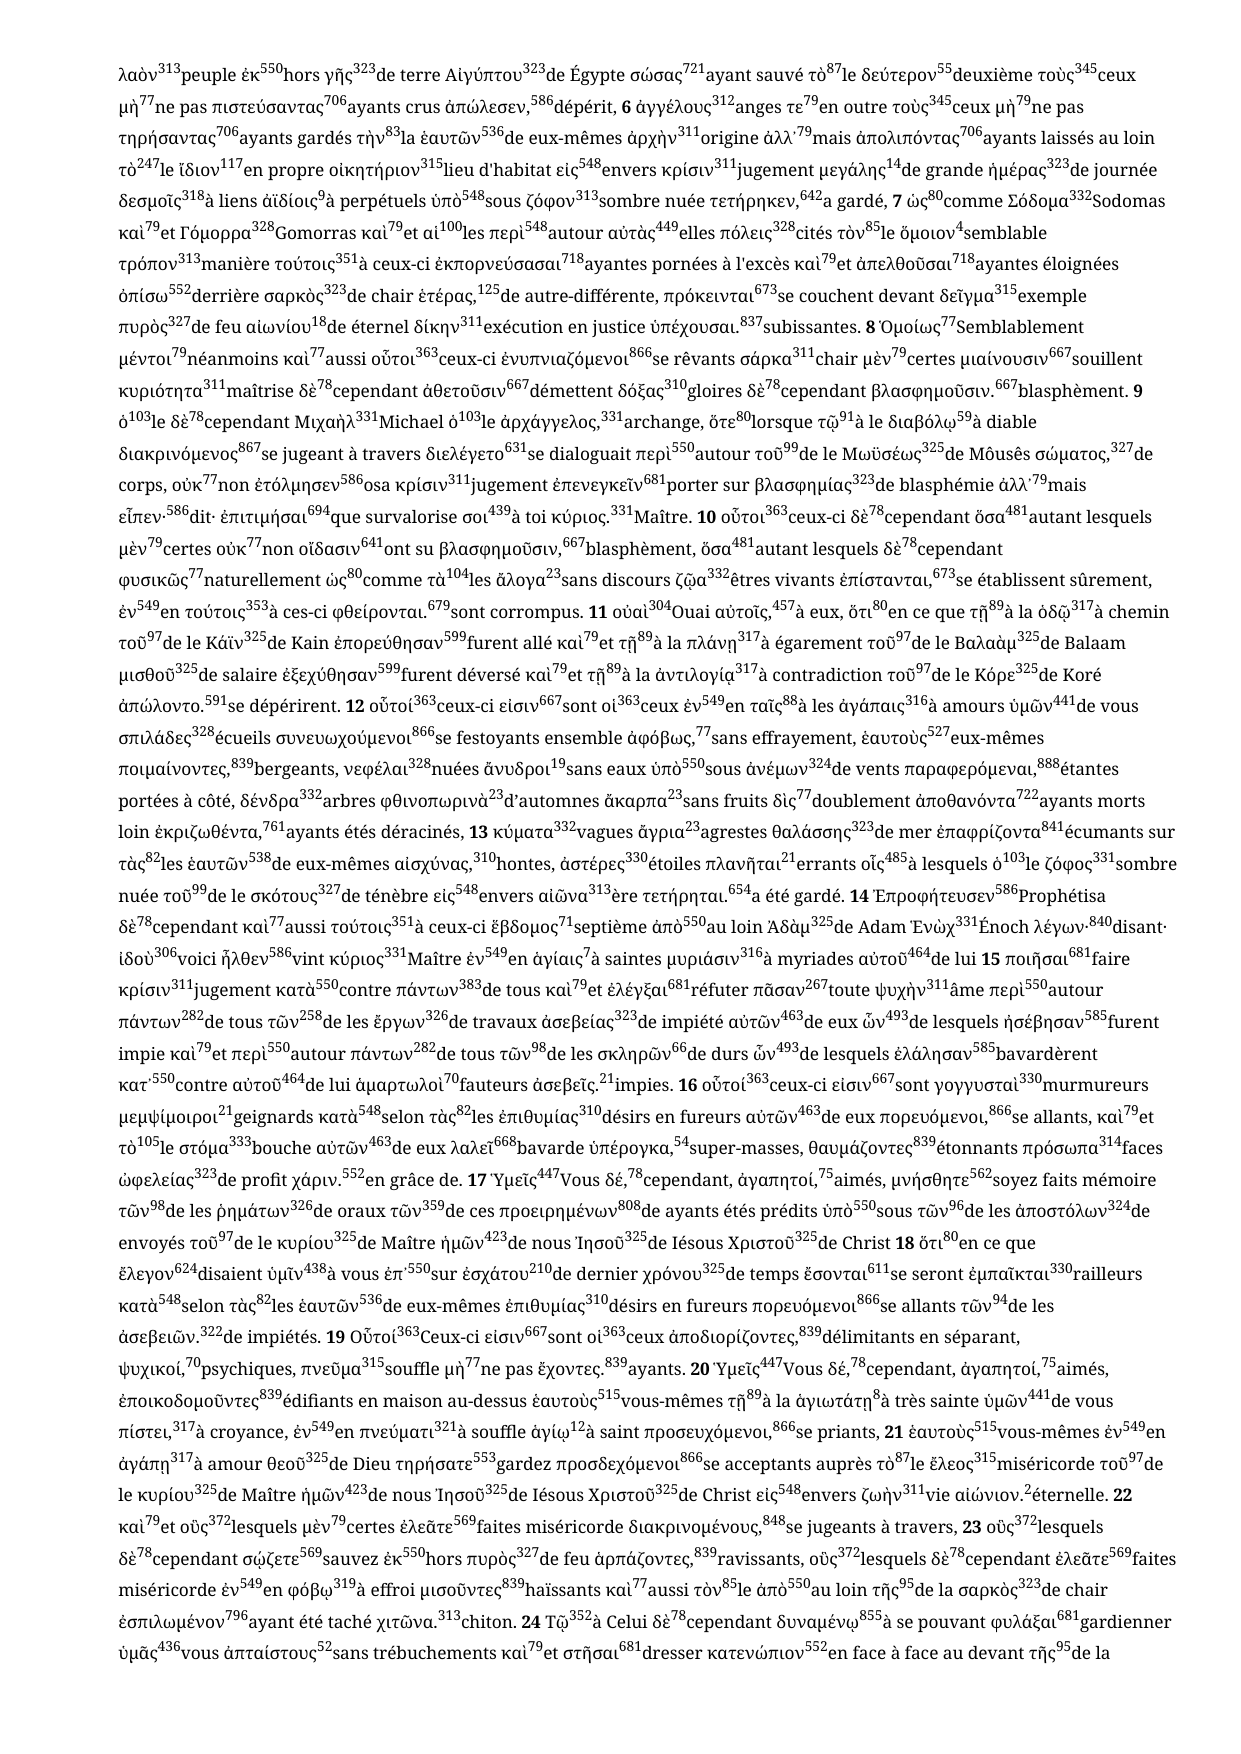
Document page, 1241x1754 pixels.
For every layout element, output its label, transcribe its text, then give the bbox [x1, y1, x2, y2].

text 1 Ἰούδας331Iouda Ἰησοῦ325de Iésous Χριστοῦ325de Christ δοῦλος,331mâle esclave, ἀδελφὸς331frère δὲ78cependant Ἰακώβου,325de Iakobos, τοῖς351à ceux ἐν549en θεῷ319à Dieu πατρὶ319à père ἠγαπημένοις800à ayants étés aimés καὶ79et Ἰησοῦ319à Iésous Χριστῷ319à Christ τετηρημένοις800à ayants étés gardés κλητοῖς·58à appelés· 2 ἔλεος333miséricorde ὑμῖν438à vous καὶ79et εἰρήνη329paix καὶ79et ἀγάπη329amour πληθυνθείη.697que soit multiplié. 3 Ἀγαπητοί,75Aimés, πᾶσαν267toute σπουδὴν311hâte ποιούμενος867se faisant γράφειν689grapher ὑμῖν438à vous περὶ550autour τῆς95de la κοινῆς63de commune ἡμῶν423de nous σωτηρίας323de sauvetage ἀνάγκην311nécessité ἔσχον582j'eus γράψαι681grapher ὑμῖν438à vous παρακαλῶν840appelant à côté ἐπαγωνίζεσθαι690se combattre sur τῇ89à la ἅπαξ77une fois παραδοθείσῃ747à ayante étée transmise τοῖς90à les ἁγίοις58à saints πίστει.317à croyance. 4 παρεισέδυσαν585plongèrent envers le côté γάρ79car τινες286des quelconques ἄνθρωποι,330êtres humains, οἱ363ceux πάλαι77vieillement προγεγραμμένοι812ayants étés graphés d'avance εἰς548envers τοῦτο140ce-ci τὸ87le κρίμα,315objet de jugement, ἀσεβεῖς,70impies, τὴν83la τοῦ97de le θεοῦ325de Dieu ἡμῶν423de nous χάριτα311grâce μετατιθέντες839changeants de place εἰς548envers ἀσέλγειαν311luxure καὶ79et τὸν85le μόνον115seul δεσπότην313despote καὶ79et κύριον313Maître ἡμῶν423de nous Ἰησοῦν313Iésous Χριστὸν313Christ ἀρνούμενοι.866se niants. 5 Ὑπομνῆσαι681Faire mémoire du dessous δὲ78cependant ὑμᾶς436vous βούλομαι,670je m'ai dessein, εἰδότας769ayants sus ὑμᾶς436vous ἅπαξ77une fois πάντα374tous ὅτι80en ce que Ἰησοῦς331Iésous λαὸν313peuple ἐκ550hors γῆς323de terre Αἰγύπτου323de Égypte σώσας721ayant sauvé τὸ87le δεύτερον55deuxième τοὺς345ceux μὴ77ne pas πιστεύσαντας706ayants crus ἀπώλεσεν,586dépérit, 6 ἀγγέλους312anges τε79en outre τοὺς345ceux μὴ79ne pas τηρήσαντας706ayants gardés τὴν83la ἑαυτῶν536de eux-mêmes ἀρχὴν311origine ἀλλ᾽79mais ἀπολιπόντας706ayants laissés au loin τὸ247le ἴδιον117en propre οἰκητήριον315lieu d'habitat εἰς548envers κρίσιν311jugement μεγάλης14de grande ἡμέρας323de journée δεσμοῖς318à liens ἀϊδίοις9à perpétuels ὑπὸ548sous ζόφον313sombre nuée τετήρηκεν,642a gardé, 7 ὡς80comme Σόδομα332Sodomas καὶ79et Γόμορρα328Gomorras καὶ79et αἱ100les περὶ548autour αὐτὰς449elles πόλεις328cités τὸν85le ὅμοιον4semblable τρόπον313manière τούτοις351à ceux-ci ἐκπορνεύσασαι718ayantes pornées à l'excès καὶ79et ἀπελθοῦσαι718ayantes éloignées ὀπίσω552derrière σαρκὸς323de chair ἑτέρας,125de autre-différente, πρόκεινται673se couchent devant δεῖγμα315exemple πυρὸς327de feu αἰωνίου18de éternel δίκην311exécution en justice ὑπέχουσαι.837subissantes. 8 Ὁμοίως77Semblablement μέντοι79néanmoins καὶ77aussi οὗτοι363ceux-ci ἐνυπνιαζόμενοι866se rêvants σάρκα311chair μὲν79certes μιαίνουσιν667souillent κυριότητα311maîtrise δὲ78cependant ἀθετοῦσιν667démettent δόξας310gloires δὲ78cependant βλασφημοῦσιν.667blasphèment. 9 ὁ103le δὲ78cependant Μιχαὴλ331Michael ὁ103le ἀρχάγγελος,331archange, ὅτε80lorsque τῷ91à le διαβόλῳ59à diable διακρινόμενος867se jugeant à travers διελέγετο631se dialoguait περὶ550autour τοῦ99de le Μωϋσέως325de Môusês σώματος,327de corps, οὐκ77non ἐτόλμησεν586osa κρίσιν311jugement ἐπενεγκεῖν681porter sur βλασφημίας323de blasphémie ἀλλ᾽79mais εἶπεν·586dit· ἐπιτιμήσαι694que survalorise σοι439à toi κύριος.331Maître. 10 οὗτοι363ceux-ci δὲ78cependant ὅσα481autant lesquels μὲν79certes οὐκ77non οἴδασιν641ont su βλασφημοῦσιν,667blasphèment, ὅσα481autant lesquels δὲ78cependant φυσικῶς77naturellement ὡς80comme τὰ104les ἄλογα23sans discours ζῷα332êtres vivants ἐπίστανται,673se établissent sûrement, ἐν549en τούτοις353à ces-ci φθείρονται.679sont corrompus. 11 οὐαὶ304Ouai αὐτοῖς,457à eux, ὅτι80en ce que τῇ89à la ὁδῷ317à chemin τοῦ97de le Κάϊν325de Kain ἐπορεύθησαν599furent allé καὶ79et τῇ89à la πλάνῃ317à égarement τοῦ97de le Βαλαὰμ325de Balaam μισθοῦ325de salaire ἐξεχύθησαν599furent déversé καὶ79et τῇ89à la ἀντιλογίᾳ317à contradiction τοῦ97de le Κόρε325de Koré ἀπώλοντο.591se dépérirent. 12 οὗτοί363ceux-ci εἰσιν667sont οἱ363ceux ἐν549en ταῖς88à les ἀγάπαις316à amours ὑμῶν441de vous σπιλάδες328écueils συνευωχούμενοι866se festoyants ensemble ἀφόβως,77sans effrayement, ἑαυτοὺς527eux-mêmes ποιμαίνοντες,839bergeants, νεφέλαι328nuées ἄνυδροι19sans eaux ὑπὸ550sous ἀνέμων324de vents παραφερόμεναι,888étantes portées à côté, δένδρα332arbres φθινοπωρινὰ23d’automnes ἄκαρπα23sans fruits δὶς77doublement ἀποθανόντα722ayants morts loin ἐκριζωθέντα,761ayants étés déracinés, 13 κύματα332vagues ἄγρια23agrestes θαλάσσης323de mer ἐπαφρίζοντα841écumants sur τὰς82les ἑαυτῶν538de eux-mêmes αἰσχύνας,310hontes, ἀστέρες330étoiles πλανῆται21errants οἷς485à lesquels ὁ103le ζόφος331sombre nuée τοῦ99de le σκότους327de ténèbre εἰς548envers αἰῶνα313ère τετήρηται.654a été gardé. 14 Ἐπροφήτευσεν586Prophétisa δὲ78cependant καὶ77aussi τούτοις351à ceux-ci ἕβδομος71septième ἀπὸ550au loin Ἀδὰμ325de Adam Ἑνὼχ331Énoch λέγων·840disant· ἰδοὺ306voici ἦλθεν586vint κύριος331Maître ἐν549en ἁγίαις7à saintes μυριάσιν316à myriades αὐτοῦ464de lui 15 ποιῆσαι681faire κρίσιν311jugement κατὰ550contre πάντων383de tous καὶ79et ἐλέγξαι681réfuter πᾶσαν267toute ψυχὴν311âme περὶ550autour πάντων282de tous τῶν258de les ἔργων326de travaux ἀσεβείας323de impiété αὐτῶν463de eux ὧν493de lesquels ἠσέβησαν585furent impie καὶ79et περὶ550autour πάντων282de tous τῶν98de les σκληρῶν66de durs ὧν493de lesquels ἐλάλησαν585bavardèrent κατ᾽550contre αὐτοῦ464de lui ἁμαρτωλοὶ70fauteurs ἀσεβεῖς.21impies. 16 οὗτοί363ceux-ci εἰσιν667sont γογγυσταὶ330murmureurs μεμψίμοιροι21geignards κατὰ548selon τὰς82les ἐπιθυμίας310désirs en fureurs αὐτῶν463de eux πορευόμενοι,866se allants, καὶ79et τὸ105le στόμα333bouche αὐτῶν463de eux λαλεῖ668bavarde ὑπέρογκα,54super-masses, θαυμάζοντες839étonnants πρόσωπα314faces ὠφελείας323de profit χάριν.552en grâce de. 17 Ὑμεῖς447Vous δέ,78cependant, ἀγαπητοί,75aimés, μνήσθητε562soyez faits mémoire τῶν98de les ῥημάτων326de oraux τῶν359de ces προειρημένων808de ayants étés prédits ὑπὸ550sous τῶν96de les ἀποστόλων324de envoyés τοῦ97de le κυρίου325de Maître ἡμῶν423de nous Ἰησοῦ325de Iésous Χριστοῦ325de Christ 18 ὅτι80en ce que ἔλεγον624disaient ὑμῖν438à vous ἐπ᾽550sur ἐσχάτου210de dernier χρόνου325de temps ἔσονται611se seront ἐμπαῖκται330railleurs κατὰ548selon τὰς82les ἑαυτῶν536de eux-mêmes ἐπιθυμίας310désirs en fureurs πορευόμενοι866se allants τῶν94de les ἀσεβειῶν.322de impiétés. 19 Οὗτοί363Ceux-ci εἰσιν667sont οἱ363ceux ἀποδιορίζοντες,839délimitants en séparant, ψυχικοί,70psychiques, πνεῦμα315souffle μὴ77ne pas ἔχοντες.839ayants. 20 Ὑμεῖς447Vous δέ,78cependant, ἀγαπητοί,75aimés, ἐποικοδομοῦντες839édifiants en maison au-dessus ἑαυτοὺς515vous-mêmes τῇ89à la ἁγιωτάτῃ8à très sainte ὑμῶν441de vous πίστει,317à croyance, ἐν549en πνεύματι321à souffle ἁγίῳ12à saint προσευχόμενοι,866se priants, 21 ἑαυτοὺς515vous-mêmes ἐν549en ἀγάπῃ317à amour θεοῦ325de Dieu τηρήσατε553gardez προσδεχόμενοι866se acceptants auprès τὸ87le ἔλεος315miséricorde τοῦ97de le κυρίου325de Maître ἡμῶν423de nous Ἰησοῦ325de Iésous Χριστοῦ325de Christ εἰς548envers ζωὴν311vie αἰώνιον.2éternelle. 22 καὶ79et οὓς372lesquels μὲν79certes ἐλεᾶτε569faites miséricorde διακρινομένους,848se jugeants à travers, 23 οὓς372lesquels δὲ78cependant σῴζετε569sauvez ἐκ550hors πυρὸς327de feu ἁρπάζοντες,839ravissants, οὓς372lesquels δὲ78cependant ἐλεᾶτε569faites miséricorde ἐν549en φόβῳ319à effroi μισοῦντες839haïssants καὶ77aussi τὸν85le ἀπὸ550au loin τῆς95de la σαρκὸς323de chair ἐσπιλωμένον796ayant été taché χιτῶνα.313chiton. 24 Τῷ352à Celui δὲ78cependant δυναμένῳ855à se pouvant φυλάξαι681gardienner ὑμᾶς436vous ἀπταίστους52sans trébuchements καὶ79et στῆσαι681dresser κατενώπιον552en face à face au devant τῆς95de la δόξης323de gloire αὐτοῦ464de lui ἀμώμους52sans reproches ἐν549en ἀγαλλιάσει,317à exultation, 25 μόνῳ121à seul θεῷ319à Dieu σωτῆρι319à sauveur ἡμῶν423de nous διὰ550par Ἰησοῦ325de Iésous Χριστοῦ325de Christ τοῦ97de le κυρίου325de Maître ἡμῶν423de nous δόξα329gloire μεγαλωσύνη329majesté κράτος333force καὶ79et ἐξουσία329autorité πρὸ550d'avant παντὸς281de tout τοῦ97de le αἰῶνος325de ère καὶ79et νῦν77maintenant καὶ79et εἰς548envers πάντας268tous τοὺς84les αἰῶνας,312ères, ἀμήν.304amen. [118, 59, 1181, 1665]
